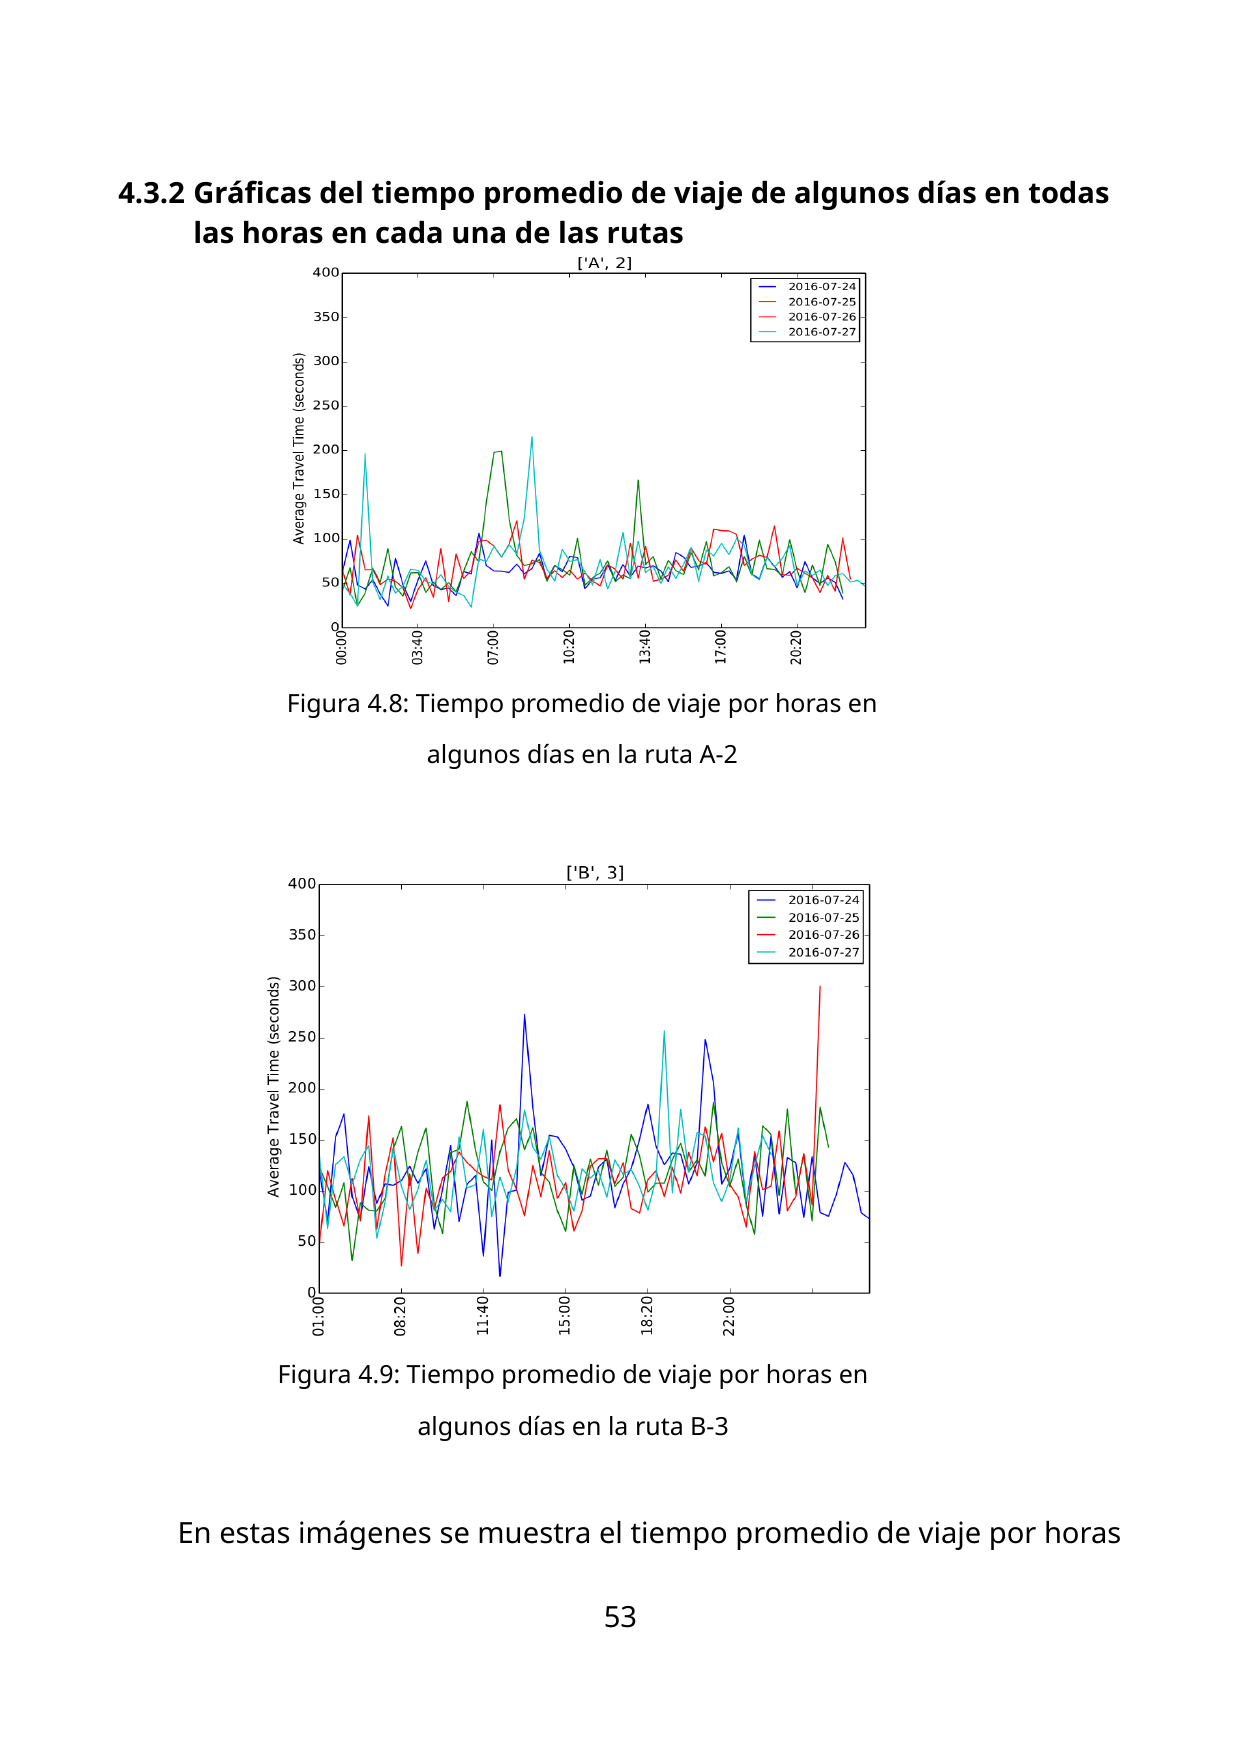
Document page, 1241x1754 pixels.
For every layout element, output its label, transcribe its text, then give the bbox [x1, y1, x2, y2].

text En estas imágenes se muestra el tiempo promedio de viaje por horas [118, 1512, 1122, 1552]
picture [270, 245, 879, 669]
subtitle Gráficas del tiempo promedio de viaje de algunos días en todas las horas en cada una de las rutas [118, 172, 1122, 252]
text Figura 4.8: Tiempo promedio de viaje por horas en algunos días en la ruta A-2 [278, 669, 886, 771]
picture [248, 843, 898, 1341]
text Figura 4.9: Tiempo promedio de viaje por horas en algunos días en la ruta B-3 [248, 1341, 898, 1442]
